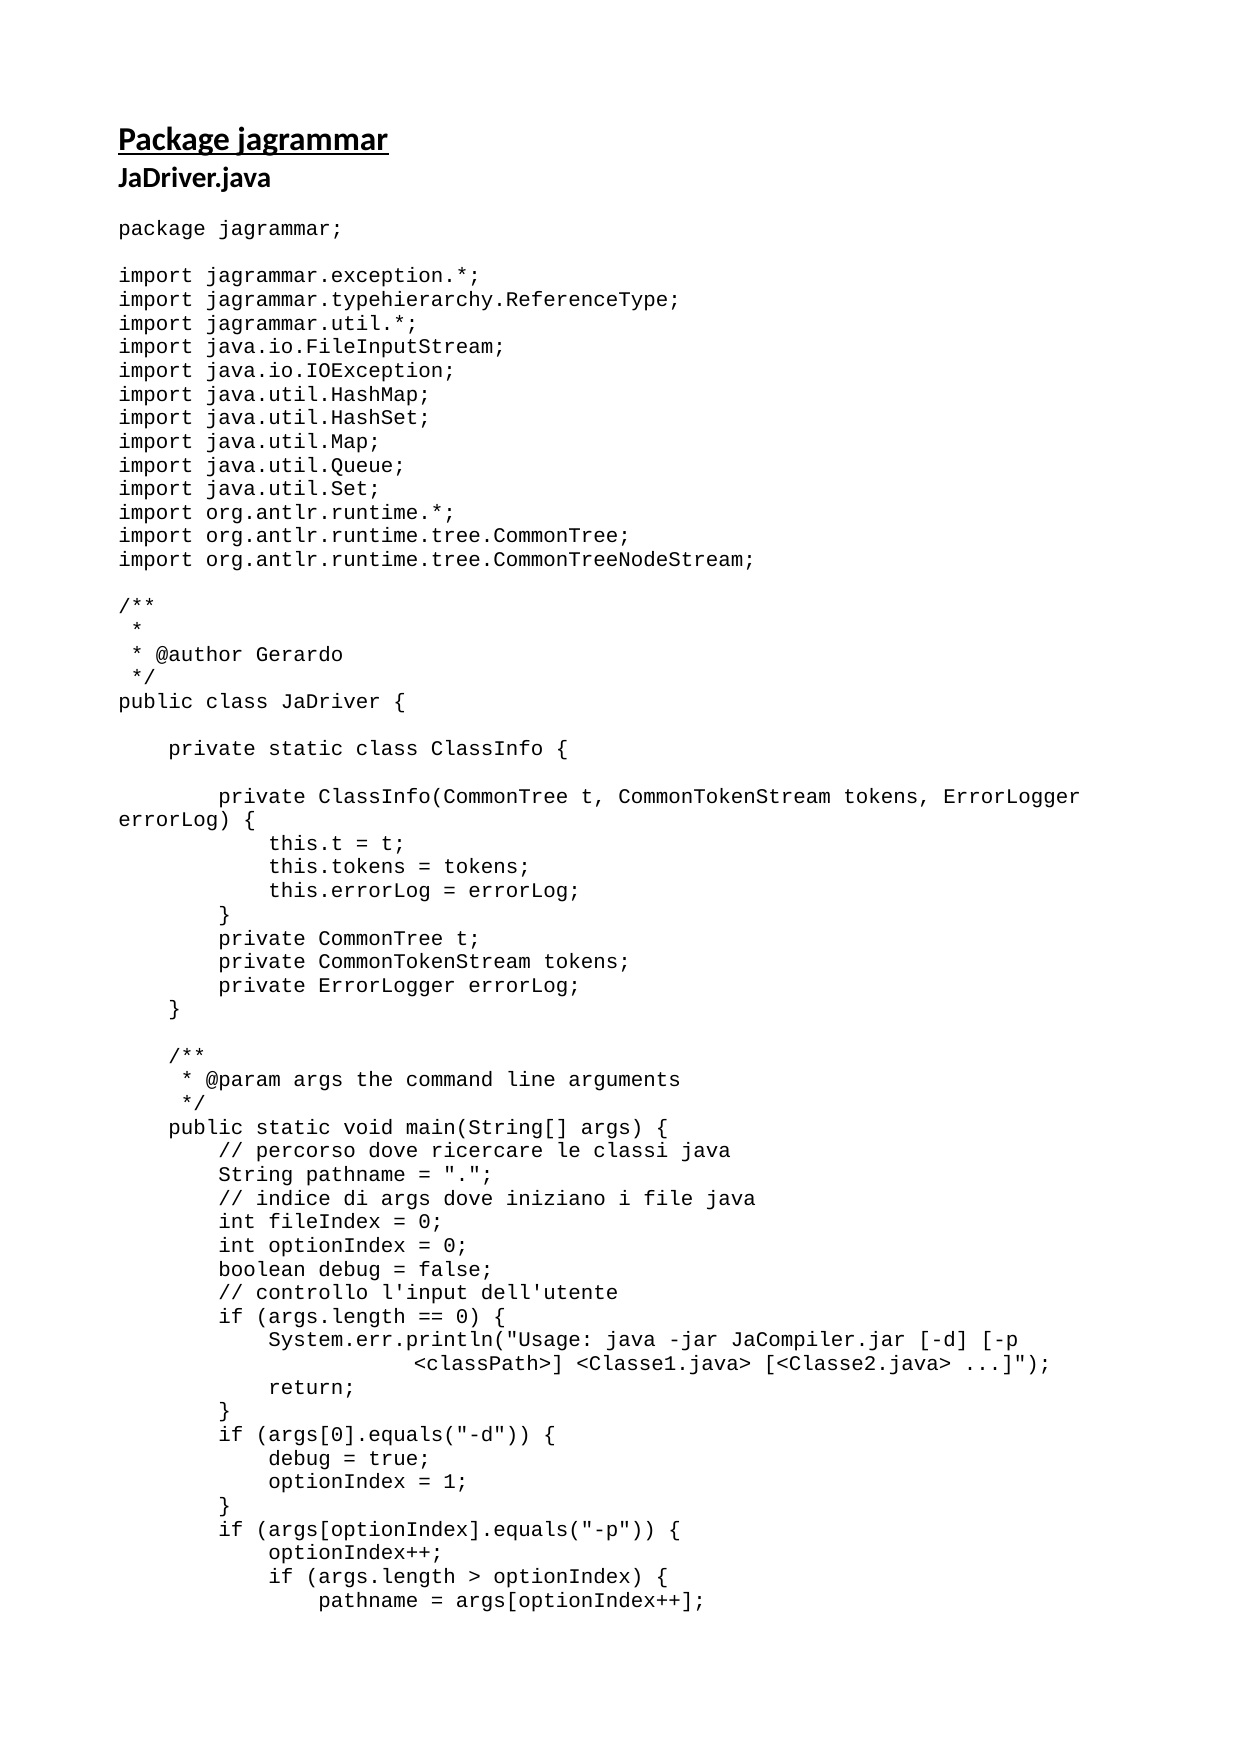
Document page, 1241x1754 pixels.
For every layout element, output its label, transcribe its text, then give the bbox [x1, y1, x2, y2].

text private CommonTokenStream tokens; [118, 951, 1123, 975]
text System.err.println("Usage: java -jar JaCompiler.jar [-d] [-p <classPath>] <Classe1.java> [<Classe2.java> ...]"); [118, 1329, 1123, 1377]
text public static void main(String[] args) { [118, 1117, 1123, 1140]
text * [118, 620, 1123, 644]
text if (args[0].equals("-d")) { [118, 1424, 1123, 1448]
text private static class ClassInfo { [118, 738, 1123, 762]
text private CommonTree t; [118, 927, 1123, 951]
text import java.util.HashMap; [118, 384, 1123, 407]
text boolean debug = false; [118, 1258, 1123, 1282]
text import java.util.HashSet; [118, 407, 1123, 431]
text private ClassInfo(CommonTree t, CommonTokenStream tokens, ErrorLogger errorLog) { [118, 786, 1123, 833]
text package jagrammar; [118, 218, 1123, 242]
text */ [118, 667, 1123, 691]
text import java.util.Set; [118, 478, 1123, 502]
text // indice di args dove iniziano i file java [118, 1188, 1123, 1211]
text import org.antlr.runtime.tree.CommonTree; [118, 526, 1123, 549]
text debug = true; [118, 1448, 1123, 1471]
text int optionIndex = 0; [118, 1235, 1123, 1258]
text * @param args the command line arguments [118, 1069, 1123, 1093]
text this.errorLog = errorLog; [118, 880, 1123, 904]
text } [118, 998, 1123, 1022]
text import jagrammar.util.*; [118, 313, 1123, 336]
text if (args.length > optionIndex) { [118, 1566, 1123, 1589]
text import java.util.Map; [118, 431, 1123, 454]
text import org.antlr.runtime.tree.CommonTreeNodeStream; [118, 549, 1123, 573]
text this.t = t; [118, 833, 1123, 857]
text optionIndex = 1; [118, 1471, 1123, 1495]
text this.tokens = tokens; [118, 857, 1123, 880]
text import java.io.FileInputStream; [118, 336, 1123, 360]
text pathname = args[optionIndex++]; [118, 1589, 1123, 1613]
text // controllo l'input dell'utente [118, 1282, 1123, 1306]
text if (args[optionIndex].equals("-p")) { [118, 1519, 1123, 1542]
text } [118, 1400, 1123, 1424]
text } [118, 1495, 1123, 1519]
text // percorso dove ricercare le classi java [118, 1140, 1123, 1164]
text int fileIndex = 0; [118, 1211, 1123, 1235]
text optionIndex++; [118, 1542, 1123, 1566]
text Package jagrammar [118, 118, 1123, 159]
text /** [118, 1046, 1123, 1069]
text return; [118, 1377, 1123, 1400]
text * @author Gerardo [118, 644, 1123, 667]
text private ErrorLogger errorLog; [118, 975, 1123, 998]
text import org.antlr.runtime.*; [118, 502, 1123, 526]
text import jagrammar.exception.*; [118, 265, 1123, 289]
text /** [118, 596, 1123, 620]
text String pathname = "."; [118, 1164, 1123, 1188]
text } [118, 904, 1123, 927]
text JaDriver.java [118, 159, 1123, 194]
text */ [118, 1093, 1123, 1117]
text import java.util.Queue; [118, 454, 1123, 478]
text public class JaDriver { [118, 691, 1123, 715]
text import jagrammar.typehierarchy.ReferenceType; [118, 289, 1123, 313]
text import java.io.IOException; [118, 360, 1123, 384]
text if (args.length == 0) { [118, 1306, 1123, 1329]
